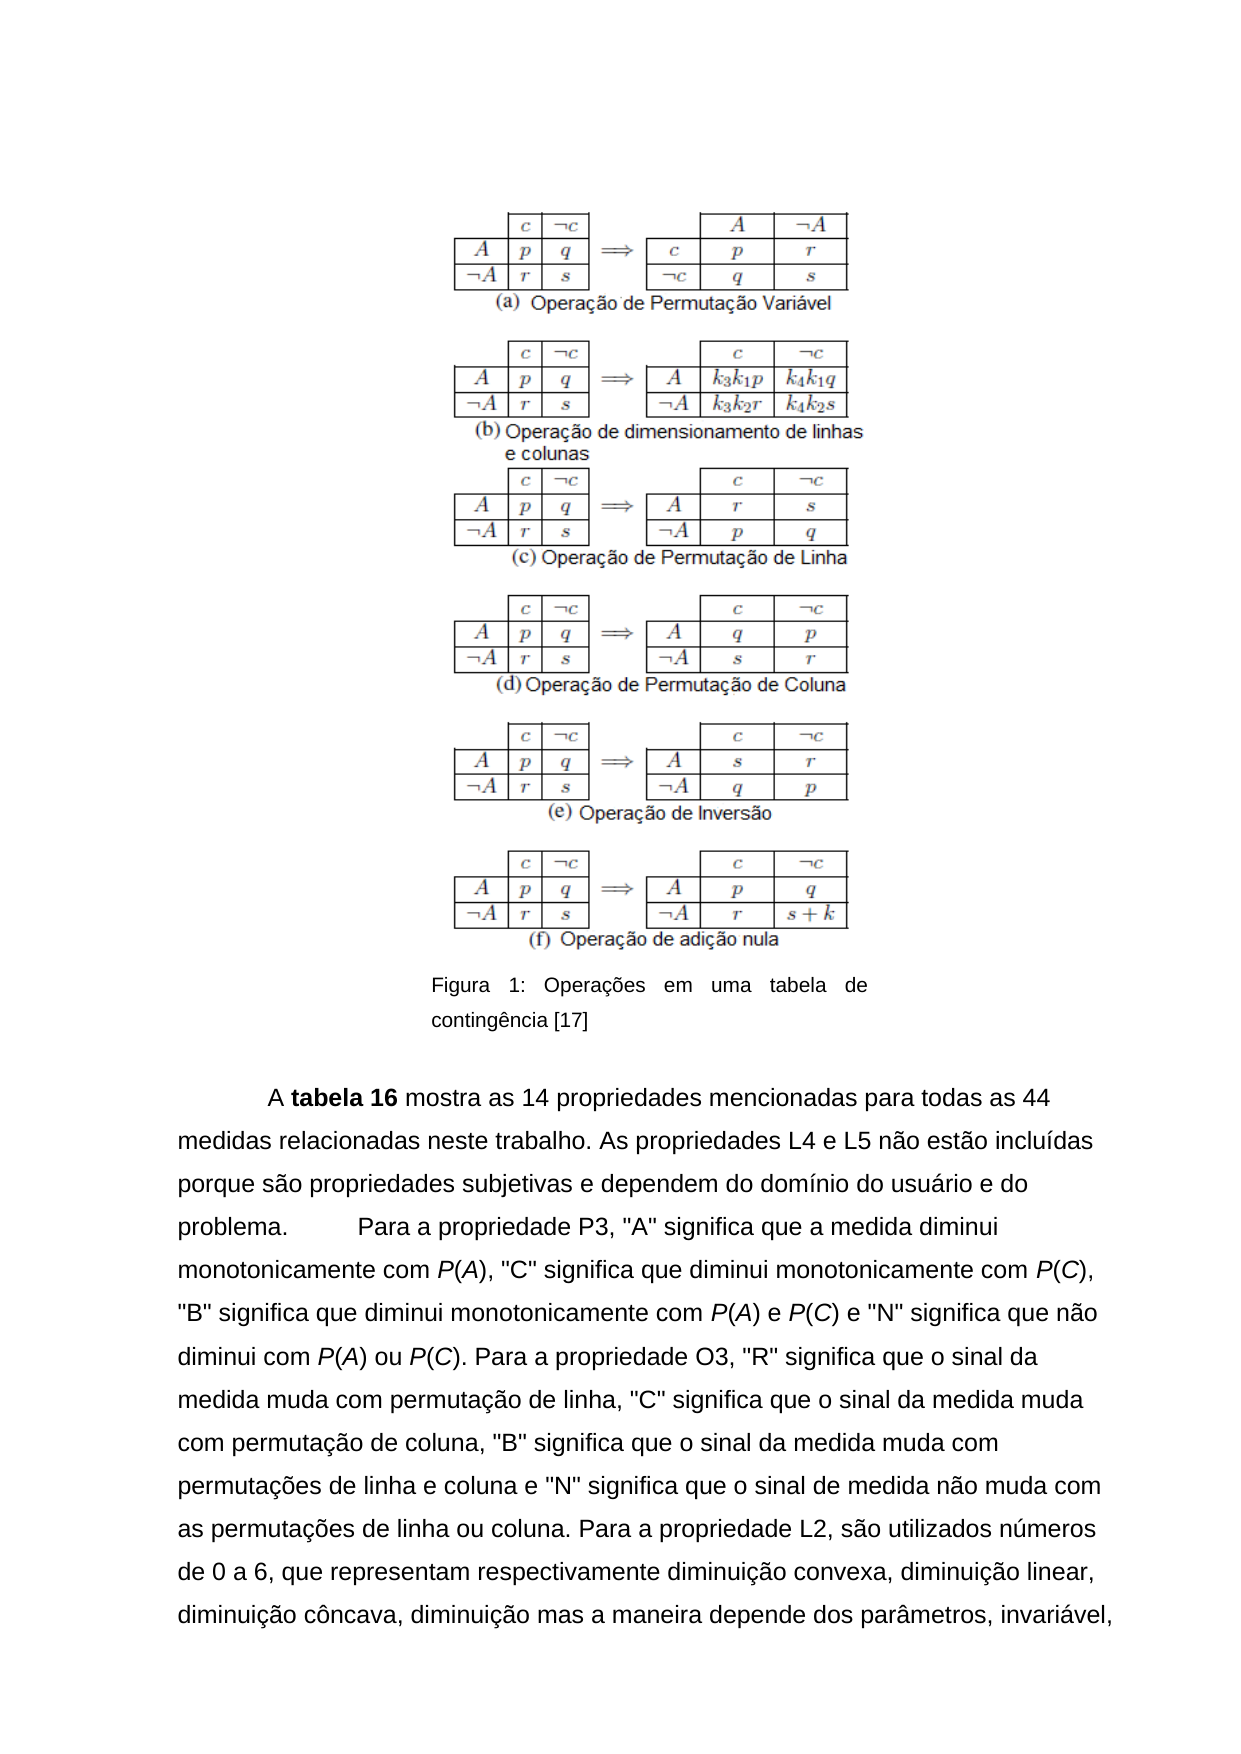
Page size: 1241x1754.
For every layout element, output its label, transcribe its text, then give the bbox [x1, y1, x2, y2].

picture [431, 202, 869, 956]
text Figura 1: Operações em uma tabela de contingência [17] [431, 956, 868, 1032]
text A tabela 16 mostra as 14 propriedades mencionadas para todas as 44 medidas relacionadas neste trabalho. As propriedades L4 e L5 não estão incluídas porque são propriedades subjetivas e dependem do domínio do usuário e do problema. Para a propriedade P3, "A" significa que a medida diminui monotonicamente com P(A), "C" significa que diminui monotonicamente com P(C), "B" significa que diminui monotonicamente com P(A) e P(C) e "N" significa que não diminui com P(A) ou P(C). Para a propriedade O3, "R" significa que o sinal da medida muda com permutação de linha, "C" significa que o sinal da medida muda com permutação de coluna, "B" significa que o sinal da medida muda com permutações de linha e coluna e "N" significa que o sinal de medida não muda com as permutações de linha ou coluna. Para a propriedade L2, são utilizados números de 0 a 6, que representam respectivamente diminuição convexa, diminuição linear, diminuição côncava, diminuição mas a maneira depende dos parâmetros, invariável, [177, 1083, 1122, 1629]
